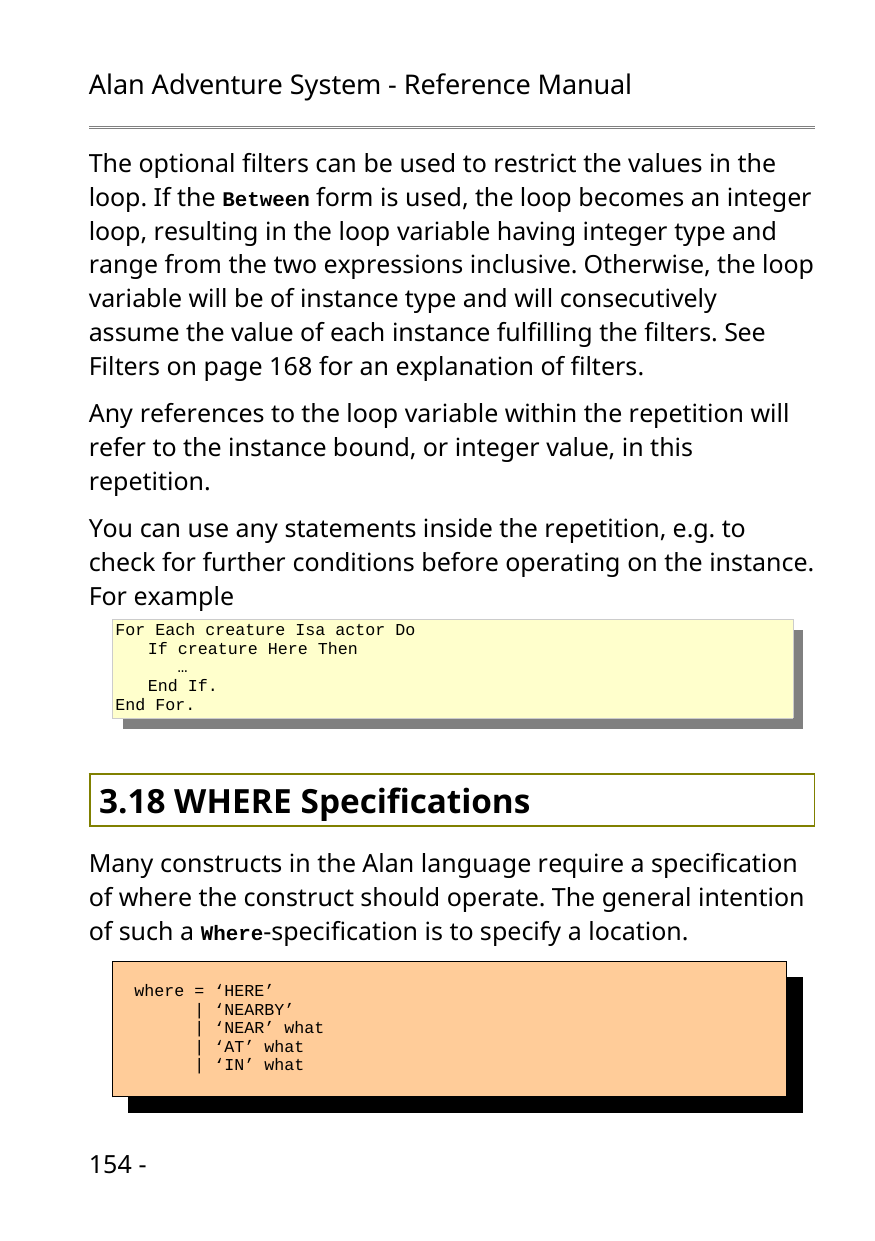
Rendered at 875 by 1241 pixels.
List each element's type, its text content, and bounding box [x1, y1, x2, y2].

subtitle WHERE Specifications [91, 775, 814, 825]
text For Each creature Isa actor Do If creature Here Then … End If. End For. [113, 620, 793, 718]
text where = ‘HERE’ | ‘NEARBY’ | ‘NEAR’ what | ‘AT’ what | ‘IN’ what [113, 962, 786, 1096]
text The optional filters can be used to restrict the values in the loop. If the Between form is used, the loop becomes an integer loop, resulting in the loop variable having integer type and range from the two expressions inclusive. Otherwise, the loop variable will be of instance type and will consecutively assume the value of each instance fulfilling the filters. See Filters on page 130 for an explanation of filters. [88, 146, 815, 383]
text Any references to the loop variable within the repetition will refer to the instance bound, or integer value, in this repetition. [88, 396, 815, 498]
text You can use any statements inside the repetition, e.g. to check for further conditions before operating on the instance. For example [88, 511, 815, 613]
text Many constructs in the Alan language require a specification of where the construct should operate. The general intention of such a Where-specification is to specify a location. [88, 846, 815, 948]
